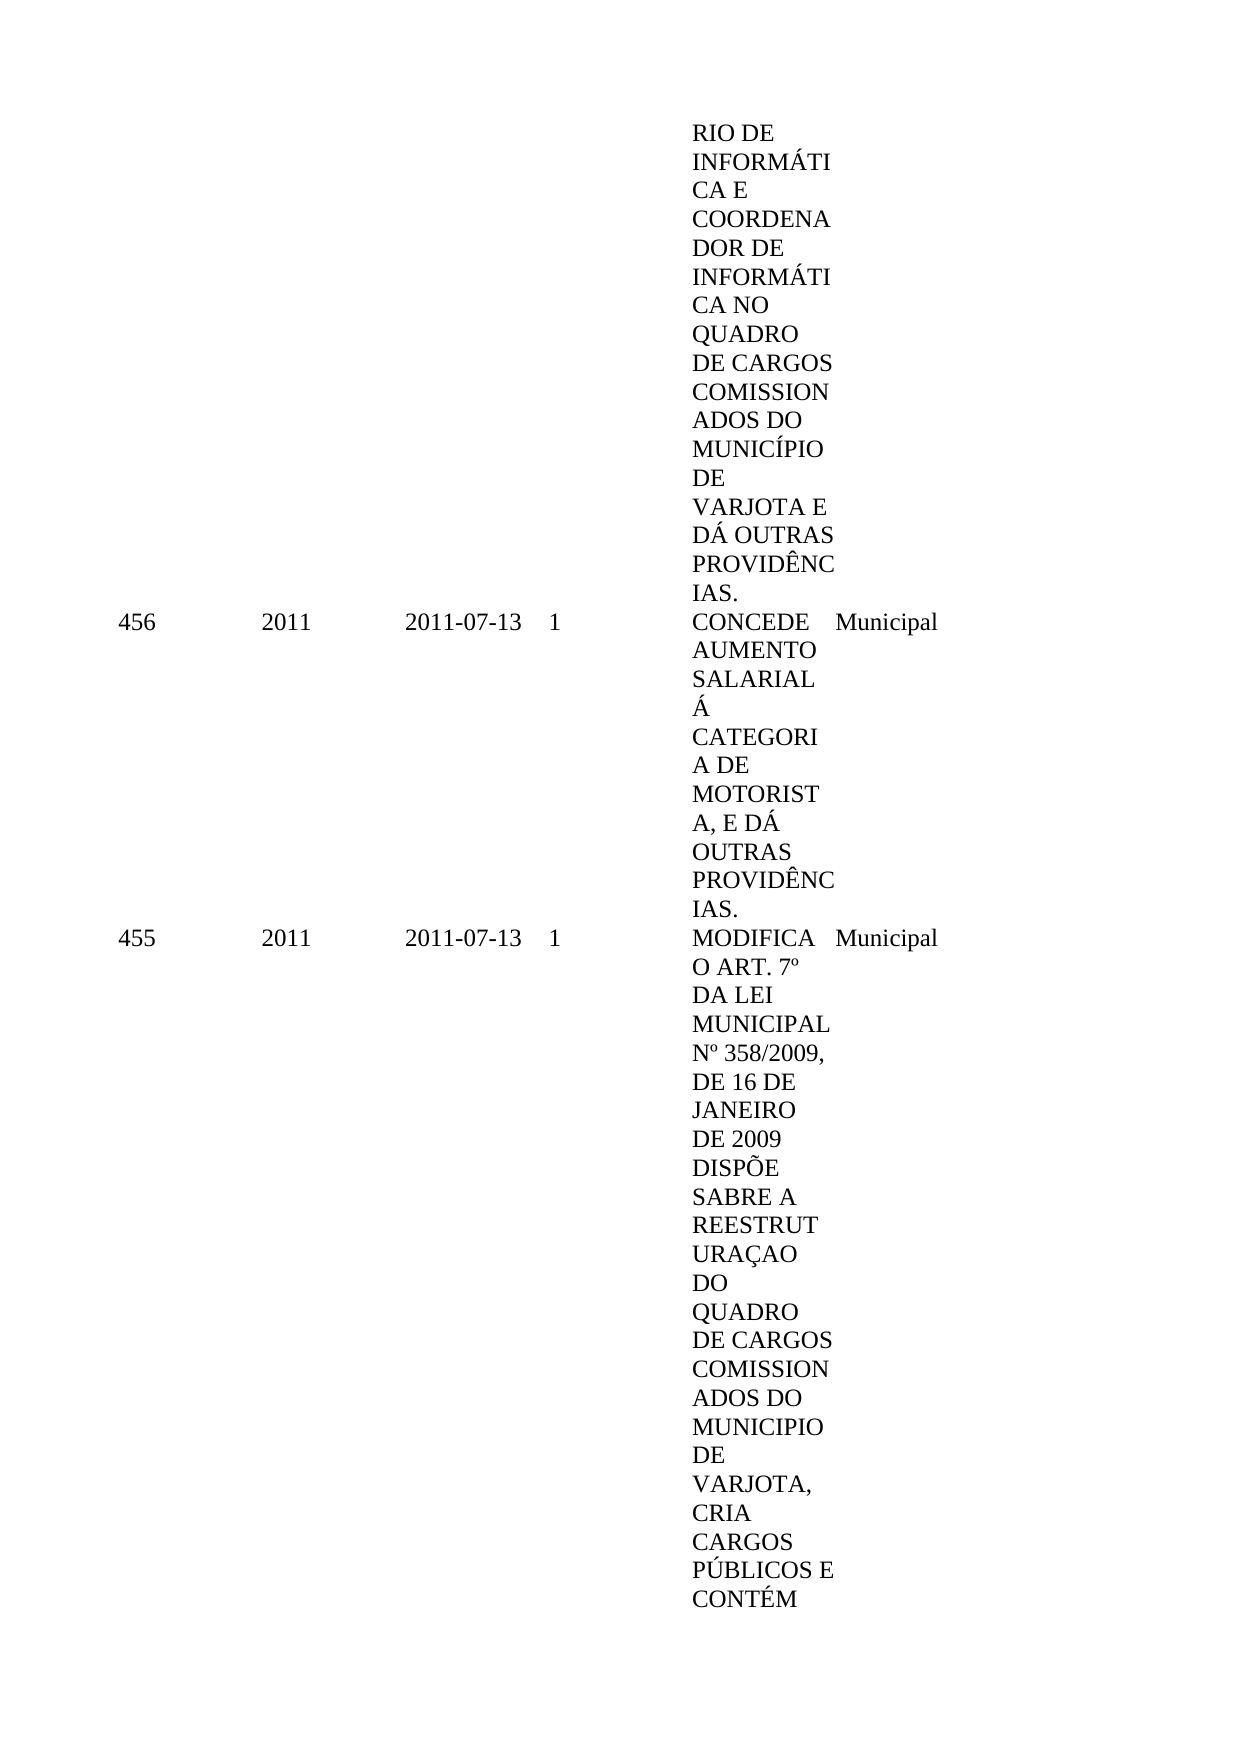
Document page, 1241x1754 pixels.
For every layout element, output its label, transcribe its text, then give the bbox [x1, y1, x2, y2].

table_cell 2011 [261, 607, 405, 923]
table_cell 2011 [261, 923, 405, 1613]
table_cell RIO DE INFORMÁTICA E COORDENADOR DE INFORMÁTICA NO QUADRO DE CARGOS COMISSIONADOS DO MUNICÍPIO DE VARJOTA E DÁ OUTRAS PROVIDÊNCIAS. [692, 118, 835, 607]
table_cell Municipal [835, 923, 979, 1613]
table_cell [979, 118, 1122, 607]
table_cell MODIFICA O ART. 7º DA LEI MUNICIPAL Nº 358/2009, DE 16 DE JANEIRO DE 2009 DISPÕE SABRE A REESTRUTURAÇAO DO QUADRO DE CARGOS COMISSIONADOS DO MUNICIPIO DE VARJOTA, CRIA CARGOS PÚBLICOS E CONTÉM [692, 923, 835, 1613]
table_cell [405, 118, 548, 607]
table_cell Municipal [835, 607, 979, 923]
table_cell [979, 923, 1122, 1613]
table_cell CONCEDE AUMENTO SALARIAL Á CATEGORIA DE MOTORISTA, E DÁ OUTRAS PROVIDÊNCIAS. [692, 607, 835, 923]
table_cell 2011-07-13 [405, 607, 548, 923]
table_cell [835, 118, 979, 607]
table_cell 456 [118, 607, 261, 923]
table_cell [118, 118, 261, 607]
table_cell 2011-07-13 [405, 923, 548, 1613]
table_cell [979, 607, 1122, 923]
table_cell 1 [548, 607, 692, 923]
table_cell 1 [548, 923, 692, 1613]
table_cell 455 [118, 923, 261, 1613]
table_cell [261, 118, 405, 607]
table_cell [548, 118, 692, 607]
